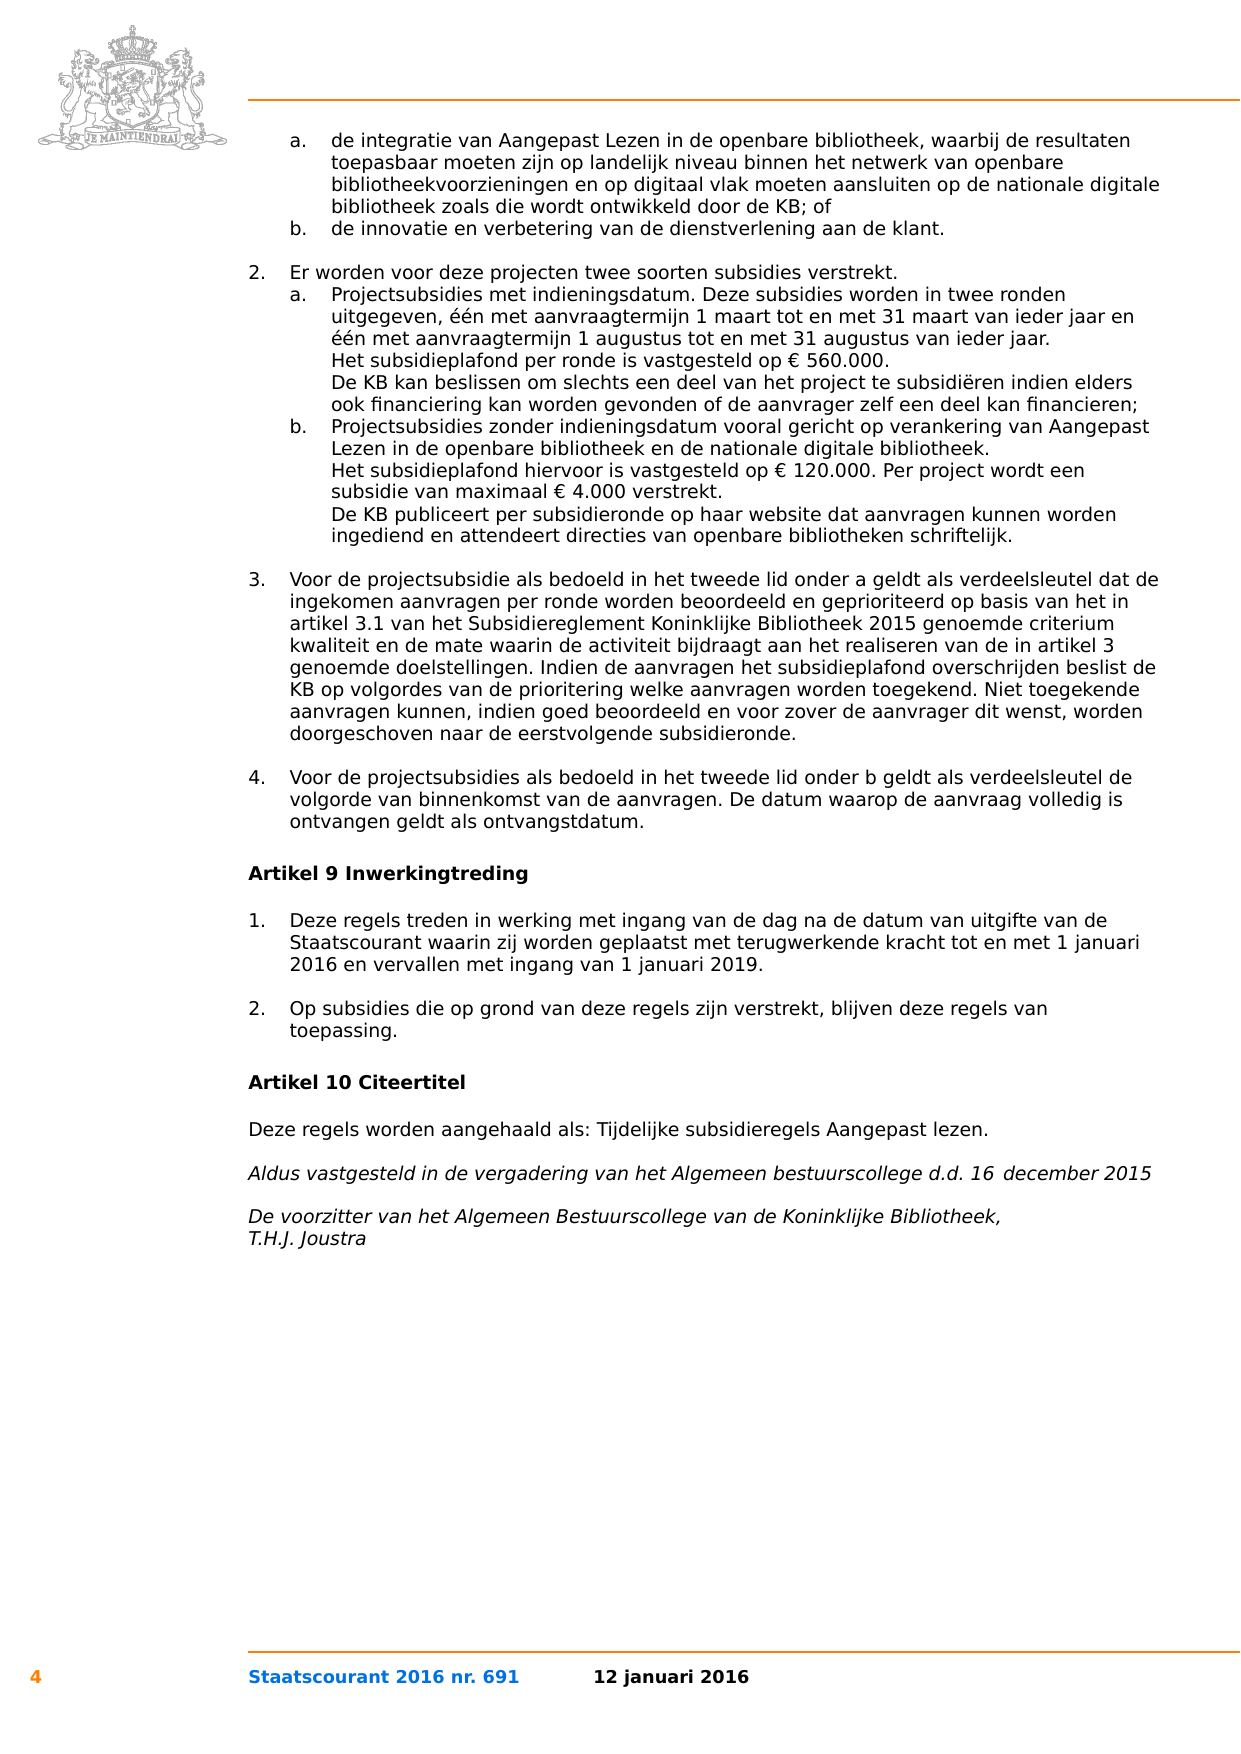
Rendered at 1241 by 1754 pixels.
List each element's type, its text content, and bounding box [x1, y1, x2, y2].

subtitle Artikel 9 Inwerkingtreding [248, 863, 1163, 885]
text b. de innovatie en verbetering van de dienstverlening aan de klant. [289, 218, 1163, 240]
text 3. Voor de projectsubsidie als bedoeld in het tweede lid onder a geldt als verdeelsleutel dat de ingekomen aanvragen per ronde worden beoordeeld en geprioriteerd op basis van het in artikel 3.1 van het Subsidiereglement Koninklijke Bibliotheek 2015 genoemde criterium kwaliteit en de mate waarin de activiteit bijdraagt aan het realiseren van de in artikel 3 genoemde doelstellingen. Indien de aanvragen het subsidieplafond overschrijden beslist de KB op volgordes van de prioritering welke aanvragen worden toegekend. Niet toegekende aanvragen kunnen, indien goed beoordeeld en voor zover de aanvrager dit wenst, worden doorgeschoven naar de eerstvolgende subsidieronde. [248, 569, 1163, 745]
text 1. Deze regels treden in werking met ingang van de dag na de datum van uitgifte van de Staatscourant waarin zij worden geplaatst met terugwerkende kracht tot en met 1 januari 2016 en vervallen met ingang van 1 januari 2019. [248, 910, 1163, 976]
text 2. Er worden voor deze projecten twee soorten subsidies verstrekt. [248, 262, 1163, 284]
text a. de integratie van Aangepast Lezen in de openbare bibliotheek, waarbij de resultaten toepasbaar moeten zijn op landelijk niveau binnen het netwerk van openbare bibliotheekvoorzieningen en op digitaal vlak moeten aansluiten op de nationale digitale bibliotheek zoals die wordt ontwikkeld door de KB; of [289, 130, 1163, 218]
text Deze regels worden aangehaald als: Tijdelijke subsidieregels Aangepast lezen. [248, 1119, 1163, 1141]
subtitle Artikel 10 Citeertitel [248, 1072, 1163, 1094]
text Het subsidieplafond per ronde is vastgesteld op € 560.000. [331, 349, 1163, 372]
text a. Projectsubsidies met indieningsdatum. Deze subsidies worden in twee ronden uitgegeven, één met aanvraagtermijn 1 maart tot en met 31 maart van ieder jaar en één met aanvraagtermijn 1 augustus tot en met 31 augustus van ieder jaar. [289, 284, 1163, 349]
text Aldus vastgesteld in de vergadering van het Algemeen bestuurscollege d.d. 16 december 2015 [248, 1162, 1163, 1184]
text 4. Voor de projectsubsidies als bedoeld in het tweede lid onder b geldt als verdeelsleutel de volgorde van binnenkomst van de aanvragen. De datum waarop de aanvraag volledig is ontvangen geldt als ontvangstdatum. [248, 767, 1163, 833]
text De KB publiceert per subsidieronde op haar website dat aanvragen kunnen worden ingediend en attendeert directies van openbare bibliotheken schriftelijk. [331, 503, 1163, 547]
text Het subsidieplafond hiervoor is vastgesteld op € 120.000. Per project wordt een subsidie van maximaal € 4.000 verstrekt. [331, 459, 1163, 503]
text b. Projectsubsidies zonder indieningsdatum vooral gericht op verankering van Aangepast Lezen in de openbare bibliotheek en de nationale digitale bibliotheek. [289, 416, 1163, 459]
text 2. Op subsidies die op grond van deze regels zijn verstrekt, blijven deze regels van toepassing. [248, 998, 1163, 1042]
text De KB kan beslissen om slechts een deel van het project te subsidiëren indien elders ook financiering kan worden gevonden of de aanvrager zelf een deel kan financieren; [331, 372, 1163, 416]
picture [38, 25, 227, 150]
text De voorzitter van het Algemeen Bestuurscollege van de Koninklijke Bibliotheek, T.H.J. Joustra [248, 1206, 1163, 1250]
